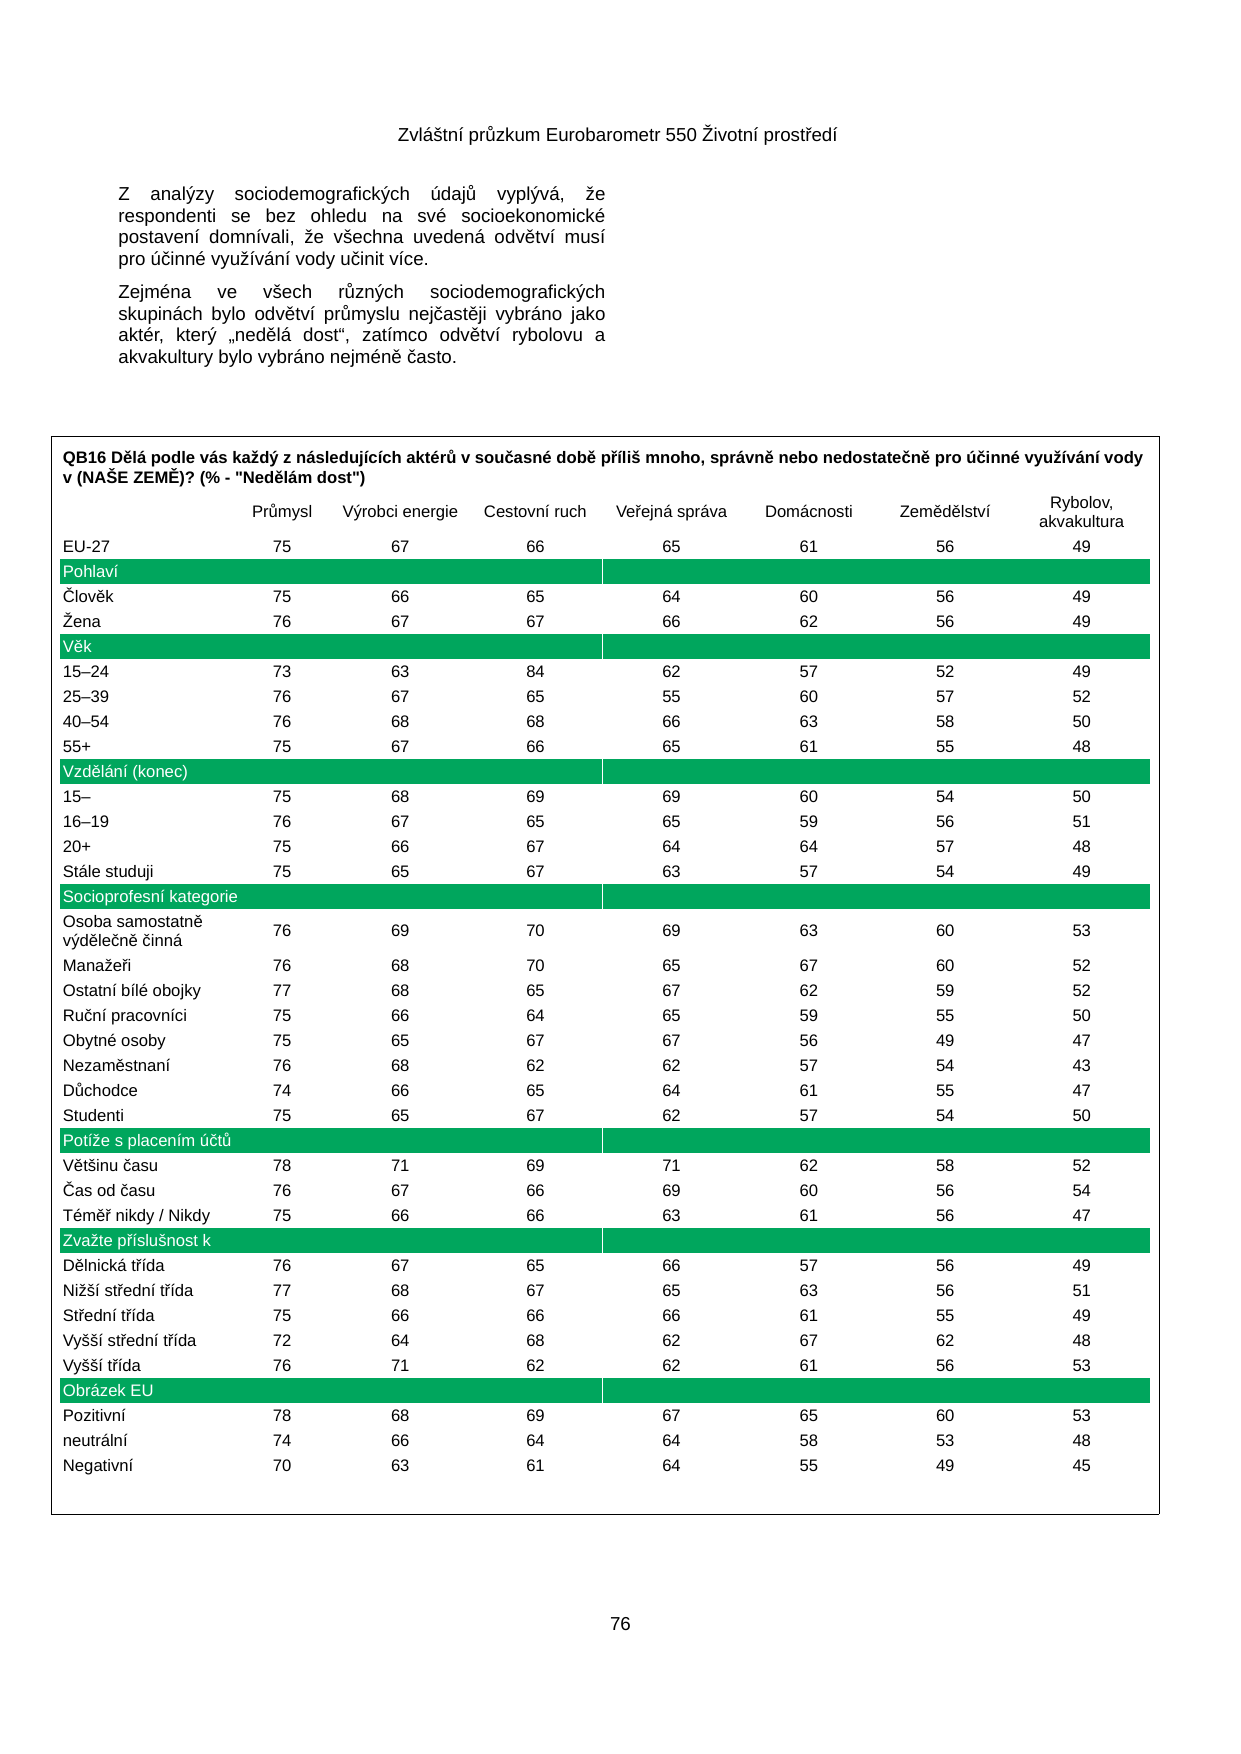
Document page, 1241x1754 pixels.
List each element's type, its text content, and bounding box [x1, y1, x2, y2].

table_cell 66 [468, 1303, 602, 1328]
table_cell 56 [877, 1353, 1013, 1378]
table_cell 69 [332, 909, 468, 953]
table_cell 66 [332, 1203, 468, 1228]
table_cell 63 [603, 1203, 740, 1228]
table_cell 69 [603, 909, 740, 953]
table_cell [877, 1128, 1013, 1153]
table_cell 52 [1013, 1153, 1150, 1178]
table_cell 62 [740, 609, 877, 634]
table_cell 68 [468, 1328, 602, 1353]
table_cell 54 [1013, 1178, 1150, 1203]
table_cell 62 [740, 978, 877, 1003]
table_cell 64 [603, 1078, 740, 1103]
table_cell [877, 634, 1013, 659]
table_cell [1013, 559, 1150, 584]
table_cell 52 [877, 659, 1013, 684]
table_cell 60 [877, 909, 1013, 953]
table_cell 56 [877, 1178, 1013, 1203]
table_cell 62 [603, 1328, 740, 1353]
table_cell Veřejná správa [603, 490, 740, 534]
table_cell [740, 559, 877, 584]
table_cell 75 [232, 1103, 332, 1128]
table_cell 76 [232, 684, 332, 709]
table_cell 56 [740, 1028, 877, 1053]
table_cell 61 [740, 1353, 877, 1378]
table_cell 54 [877, 859, 1013, 884]
table_cell Potíže s placením účtů [60, 1128, 602, 1153]
table_cell Socioprofesní kategorie [60, 884, 602, 909]
table_cell 76 [232, 1053, 332, 1078]
table_cell 69 [603, 784, 740, 809]
text Zejména ve všech různých sociodemografických skupinách bylo odvětví průmyslu nejčastěji vybráno jako aktér, který „nedělá dost“, zatímco odvětví rybolovu a akvakultury bylo vybráno nejméně často. [118, 281, 605, 367]
table_cell 65 [468, 584, 602, 609]
table_cell 67 [468, 1103, 602, 1128]
table_cell 65 [603, 1278, 740, 1303]
table_cell 56 [877, 809, 1013, 834]
table_cell 56 [877, 1203, 1013, 1228]
table_cell 63 [332, 659, 468, 684]
table_cell 59 [740, 809, 877, 834]
table_cell 67 [740, 1328, 877, 1353]
table_cell [740, 1128, 877, 1153]
table_cell 49 [877, 1453, 1013, 1478]
table_cell 63 [740, 709, 877, 734]
table_cell Většinu času [60, 1153, 232, 1178]
table_cell 67 [332, 534, 468, 559]
table_cell 66 [332, 1303, 468, 1328]
table_cell 67 [332, 734, 468, 759]
table_cell 63 [740, 1278, 877, 1303]
table_cell 56 [877, 1278, 1013, 1303]
table_cell 52 [1013, 978, 1150, 1003]
table_cell [877, 1378, 1013, 1403]
table_cell 66 [468, 1203, 602, 1228]
table_cell 57 [740, 659, 877, 684]
table_cell [740, 634, 877, 659]
table_cell 50 [1013, 709, 1150, 734]
table_cell 70 [468, 953, 602, 978]
table_cell [1013, 1128, 1150, 1153]
table_cell 57 [877, 834, 1013, 859]
table_cell 62 [603, 659, 740, 684]
table_cell 66 [468, 734, 602, 759]
table_cell 50 [1013, 1003, 1150, 1028]
table_cell [603, 1228, 740, 1253]
table_cell 55 [877, 1303, 1013, 1328]
table_cell 57 [740, 1253, 877, 1278]
table_cell 49 [1013, 1253, 1150, 1278]
table_cell 61 [740, 1078, 877, 1103]
table_cell 65 [468, 684, 602, 709]
table_cell 53 [1013, 1353, 1150, 1378]
table_cell 65 [603, 809, 740, 834]
table_cell 68 [332, 1403, 468, 1428]
table_cell 67 [740, 953, 877, 978]
table_cell 71 [332, 1153, 468, 1178]
table_cell 66 [332, 1078, 468, 1103]
table_cell 68 [332, 1278, 468, 1303]
table_cell 64 [740, 834, 877, 859]
table_cell 56 [877, 534, 1013, 559]
table_cell 55 [603, 684, 740, 709]
table_cell 52 [1013, 684, 1150, 709]
table_cell 66 [603, 1303, 740, 1328]
table_cell 58 [740, 1428, 877, 1453]
table_cell 65 [740, 1403, 877, 1428]
table_cell 64 [603, 1453, 740, 1478]
table_cell 75 [232, 1303, 332, 1328]
table_header QB16 Dělá podle vás každý z následujících aktérů v současné době příliš mnoho, správně nebo nedostatečně pro účinné využívání vody v (NAŠE ZEMĚ)? (% - "Nedělám dost") [60, 445, 1150, 489]
table_cell 47 [1013, 1203, 1150, 1228]
table_cell Člověk [60, 584, 232, 609]
table_cell 76 [232, 1353, 332, 1378]
table_cell 75 [232, 534, 332, 559]
table_cell [1013, 1378, 1150, 1403]
table_cell 72 [232, 1328, 332, 1353]
table_cell [603, 634, 740, 659]
table_cell 56 [877, 609, 1013, 634]
table_cell 69 [468, 784, 602, 809]
table_cell 66 [603, 609, 740, 634]
table_cell 68 [332, 953, 468, 978]
table_cell 55 [877, 1003, 1013, 1028]
table_cell 76 [232, 953, 332, 978]
table_cell 53 [1013, 1403, 1150, 1428]
table_cell 48 [1013, 1328, 1150, 1353]
table_cell 67 [468, 609, 602, 634]
table_cell 64 [603, 834, 740, 859]
table_cell Pozitivní [60, 1403, 232, 1428]
table_cell 66 [468, 534, 602, 559]
table_cell [877, 759, 1013, 784]
table_cell 56 [877, 584, 1013, 609]
table_cell 65 [603, 953, 740, 978]
table_cell Rybolov, akvakultura [1013, 490, 1150, 534]
table_cell Domácnosti [740, 490, 877, 534]
table_cell Vyšší střední třída [60, 1328, 232, 1353]
table_cell 68 [332, 784, 468, 809]
table_cell 61 [740, 534, 877, 559]
table_cell [1013, 1228, 1150, 1253]
table_cell 49 [1013, 584, 1150, 609]
table_cell 67 [332, 1253, 468, 1278]
table_cell Žena [60, 609, 232, 634]
table_cell Téměř nikdy / Nikdy [60, 1203, 232, 1228]
table_cell 68 [332, 978, 468, 1003]
table_cell [1013, 884, 1150, 909]
table_cell [740, 1228, 877, 1253]
table_cell 76 [232, 709, 332, 734]
table_cell Studenti [60, 1103, 232, 1128]
table_cell 60 [740, 1178, 877, 1203]
table_cell 67 [468, 834, 602, 859]
table_cell 76 [232, 809, 332, 834]
table_cell 84 [468, 659, 602, 684]
table_cell 76 [232, 1178, 332, 1203]
table_cell 67 [468, 1028, 602, 1053]
table_cell 49 [1013, 1303, 1150, 1328]
table_cell 77 [232, 978, 332, 1003]
table_cell 76 [232, 609, 332, 634]
table_cell 62 [603, 1103, 740, 1128]
table_cell [603, 884, 740, 909]
table_cell 60 [740, 584, 877, 609]
table_cell 75 [232, 784, 332, 809]
table_cell 60 [877, 1403, 1013, 1428]
table_cell 69 [468, 1153, 602, 1178]
table_cell 65 [468, 809, 602, 834]
table_cell 64 [603, 584, 740, 609]
table_cell 49 [1013, 659, 1150, 684]
table_cell Výrobci energie [332, 490, 468, 534]
table_cell [1013, 759, 1150, 784]
table_cell 62 [468, 1353, 602, 1378]
table_cell Nezaměstnaní [60, 1053, 232, 1078]
table_cell 58 [877, 709, 1013, 734]
table_cell 69 [468, 1403, 602, 1428]
table_cell 57 [877, 684, 1013, 709]
table_cell 20+ [60, 834, 232, 859]
table_cell [1013, 634, 1150, 659]
table_cell Negativní [60, 1453, 232, 1478]
text Z analýzy sociodemografických údajů vyplývá, že respondenti se bez ohledu na své socioekonomické postavení domnívali, že všechna uvedená odvětví musí pro účinné využívání vody učinit více. [118, 183, 605, 269]
table_cell 49 [1013, 859, 1150, 884]
table_cell 51 [1013, 809, 1150, 834]
table_cell Vzdělání (konec) [60, 759, 602, 784]
table_cell 67 [603, 1403, 740, 1428]
table_cell 67 [332, 1178, 468, 1203]
table_cell 65 [603, 1003, 740, 1028]
table_cell 65 [332, 859, 468, 884]
table_cell 62 [603, 1353, 740, 1378]
table_cell [877, 884, 1013, 909]
table_cell 67 [332, 684, 468, 709]
table_cell 62 [468, 1053, 602, 1078]
table_cell 59 [877, 978, 1013, 1003]
table_cell 60 [740, 784, 877, 809]
table_cell 54 [877, 1053, 1013, 1078]
table_cell 75 [232, 1028, 332, 1053]
table_cell Osoba samostatně výdělečně činná [60, 909, 232, 953]
table_cell 65 [332, 1103, 468, 1128]
table_cell Důchodce [60, 1078, 232, 1103]
table_cell Obrázek EU [60, 1378, 602, 1403]
table_cell 49 [1013, 609, 1150, 634]
table_cell 47 [1013, 1078, 1150, 1103]
table_cell [877, 559, 1013, 584]
table_cell 60 [877, 953, 1013, 978]
table_cell 55 [877, 1078, 1013, 1103]
table_cell 73 [232, 659, 332, 684]
table_cell Cestovní ruch [468, 490, 602, 534]
table_cell 76 [232, 1253, 332, 1278]
table_cell 64 [332, 1328, 468, 1353]
table_cell 66 [603, 709, 740, 734]
table_cell 75 [232, 584, 332, 609]
table_cell 66 [332, 584, 468, 609]
table_cell 71 [332, 1353, 468, 1378]
table_cell 67 [332, 809, 468, 834]
table_cell 67 [332, 609, 468, 634]
table_cell 64 [603, 1428, 740, 1453]
table_cell Střední třída [60, 1303, 232, 1328]
table_cell Zemědělství [877, 490, 1013, 534]
table_cell 47 [1013, 1028, 1150, 1053]
table_cell 53 [877, 1428, 1013, 1453]
table_cell 65 [468, 978, 602, 1003]
table_cell 45 [1013, 1453, 1150, 1478]
table_cell [740, 884, 877, 909]
table_cell 74 [232, 1428, 332, 1453]
table_cell 68 [332, 1053, 468, 1078]
table_cell 69 [603, 1178, 740, 1203]
table_cell 66 [332, 1003, 468, 1028]
table_cell Pohlaví [60, 559, 602, 584]
table_cell 62 [740, 1153, 877, 1178]
table_cell 54 [877, 1103, 1013, 1128]
table_cell 64 [468, 1003, 602, 1028]
table_cell 75 [232, 1003, 332, 1028]
table_cell 65 [468, 1078, 602, 1103]
table_cell EU-27 [60, 534, 232, 559]
table_cell 61 [468, 1453, 602, 1478]
table_cell [877, 1228, 1013, 1253]
table_cell 65 [603, 534, 740, 559]
table_cell 57 [740, 1053, 877, 1078]
table_cell 55 [740, 1453, 877, 1478]
table_cell 59 [740, 1003, 877, 1028]
table_cell Průmysl [232, 490, 332, 534]
table_cell 49 [877, 1028, 1013, 1053]
table_cell 63 [740, 909, 877, 953]
table_cell 50 [1013, 1103, 1150, 1128]
table_cell [60, 490, 232, 534]
table_cell [603, 1128, 740, 1153]
table_cell 40–54 [60, 709, 232, 734]
table_cell 16–19 [60, 809, 232, 834]
table_cell 68 [332, 709, 468, 734]
table_cell 66 [332, 834, 468, 859]
table_cell 70 [232, 1453, 332, 1478]
table_cell Nižší střední třída [60, 1278, 232, 1303]
table_cell 50 [1013, 784, 1150, 809]
table_cell 43 [1013, 1053, 1150, 1078]
table_cell 57 [740, 1103, 877, 1128]
text [52, 437, 1159, 1514]
table_cell 57 [740, 859, 877, 884]
table_cell 61 [740, 1303, 877, 1328]
table_cell 67 [603, 978, 740, 1003]
table_cell Zvažte příslušnost k [60, 1228, 602, 1253]
table_cell 66 [603, 1253, 740, 1278]
table_cell 66 [468, 1178, 602, 1203]
table_cell 48 [1013, 734, 1150, 759]
table_cell 74 [232, 1078, 332, 1103]
table_cell 53 [1013, 909, 1150, 953]
table_cell Ostatní bílé obojky [60, 978, 232, 1003]
table_cell 75 [232, 734, 332, 759]
table_cell 70 [468, 909, 602, 953]
table_cell Čas od času [60, 1178, 232, 1203]
table_cell [740, 759, 877, 784]
table_cell 64 [468, 1428, 602, 1453]
table_cell Obytné osoby [60, 1028, 232, 1053]
table_cell Stále studuji [60, 859, 232, 884]
table_cell 75 [232, 834, 332, 859]
table_cell [740, 1378, 877, 1403]
table_cell neutrální [60, 1428, 232, 1453]
table_cell 65 [332, 1028, 468, 1053]
table_cell 48 [1013, 834, 1150, 859]
table_cell 15– [60, 784, 232, 809]
table_cell 52 [1013, 953, 1150, 978]
table_cell 68 [468, 709, 602, 734]
table_cell Ruční pracovníci [60, 1003, 232, 1028]
table_cell 61 [740, 1203, 877, 1228]
table_cell 66 [332, 1428, 468, 1453]
table_cell Manažeři [60, 953, 232, 978]
table_cell 65 [468, 1253, 602, 1278]
table_cell 75 [232, 859, 332, 884]
table_cell 55+ [60, 734, 232, 759]
table_cell 62 [603, 1053, 740, 1078]
table_cell 78 [232, 1153, 332, 1178]
table_cell [603, 559, 740, 584]
table_cell 63 [332, 1453, 468, 1478]
table_cell 56 [877, 1253, 1013, 1278]
table_cell 78 [232, 1403, 332, 1428]
table_cell Věk [60, 634, 602, 659]
table_cell Vyšší třída [60, 1353, 232, 1378]
table_cell 76 [232, 909, 332, 953]
table_cell 60 [740, 684, 877, 709]
table_cell 55 [877, 734, 1013, 759]
table_cell 54 [877, 784, 1013, 809]
table_cell Dělnická třída [60, 1253, 232, 1278]
table_cell 25–39 [60, 684, 232, 709]
table_cell 49 [1013, 534, 1150, 559]
table_cell 75 [232, 1203, 332, 1228]
table_cell 67 [468, 1278, 602, 1303]
table_cell [603, 1378, 740, 1403]
table_cell 67 [603, 1028, 740, 1053]
table_cell 67 [468, 859, 602, 884]
table_cell 51 [1013, 1278, 1150, 1303]
table_cell 63 [603, 859, 740, 884]
table_cell 71 [603, 1153, 740, 1178]
table_cell 62 [877, 1328, 1013, 1353]
table_cell 61 [740, 734, 877, 759]
table_cell [603, 759, 740, 784]
table_cell 58 [877, 1153, 1013, 1178]
table_cell 77 [232, 1278, 332, 1303]
table_cell 65 [603, 734, 740, 759]
table_cell 48 [1013, 1428, 1150, 1453]
table_cell 15–24 [60, 659, 232, 684]
